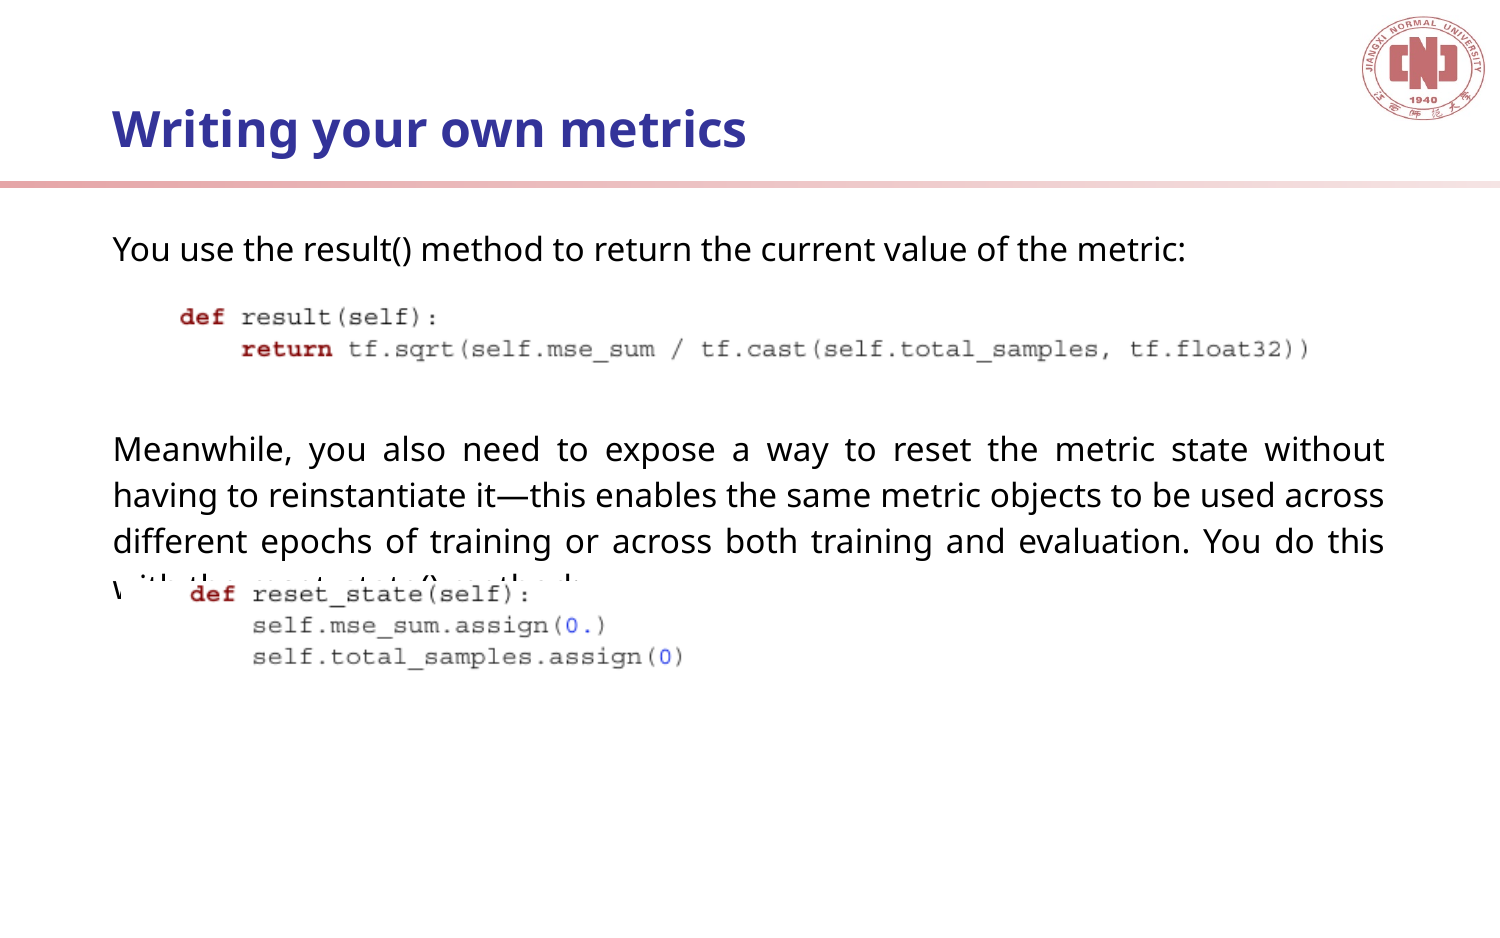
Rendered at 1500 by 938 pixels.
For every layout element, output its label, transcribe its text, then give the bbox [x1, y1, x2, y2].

picture [1360, 15, 1486, 121]
picture [112, 299, 1341, 374]
title Writing your own metrics [112, 37, 1351, 162]
picture [121, 581, 1351, 676]
list You use the result() method to return the current value of the metric: Meanwhile, you also need to expose a way to reset the metric state without having to reinstantiate it—this enables the same metric objects to be used across different epochs of training or across both training and evaluation. You do this with the reset_state() method: [112, 225, 1388, 863]
